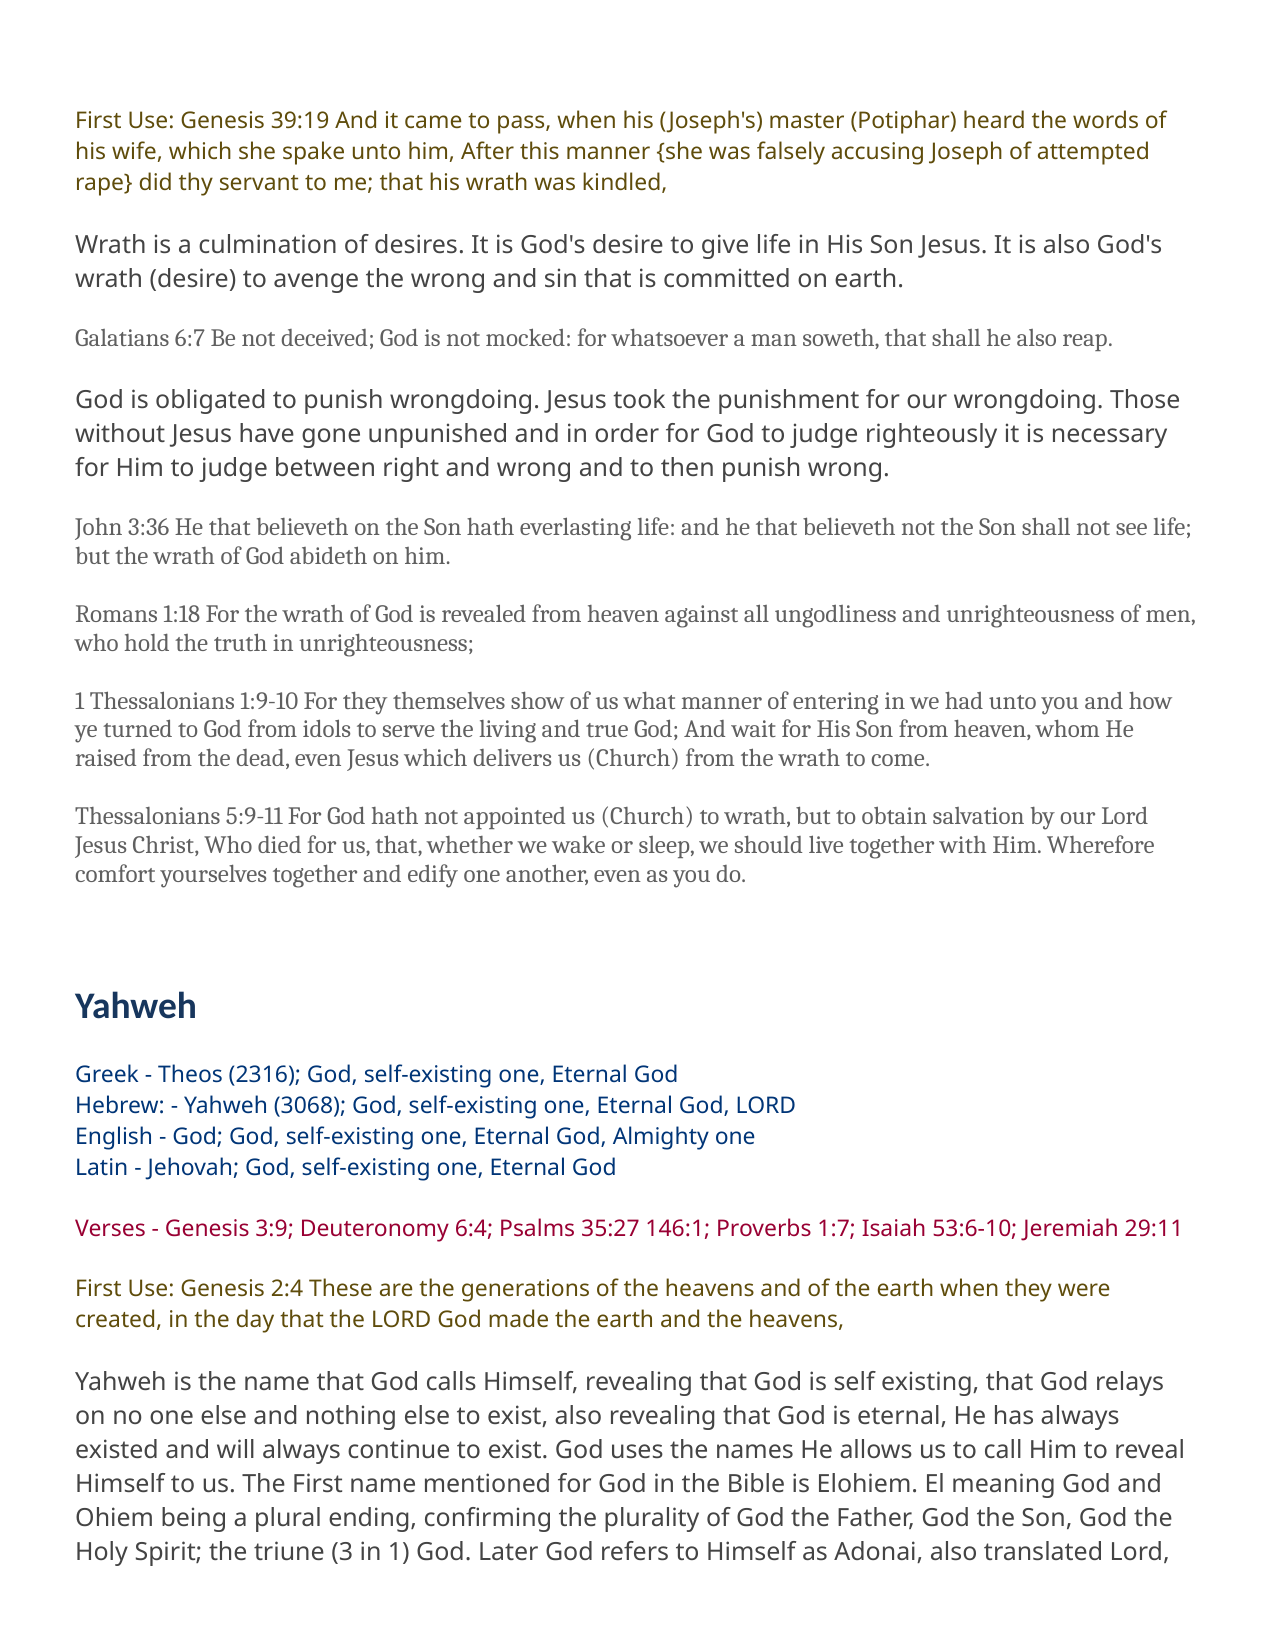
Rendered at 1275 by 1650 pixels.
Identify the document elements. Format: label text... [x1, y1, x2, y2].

text Wrath is a culmination of desires. It is God's desire to give life in His Son Jesus. It is also God's wrath (desire) to avenge the wrong and sin that is committed on earth. [75, 227, 1200, 295]
text Thessalonians 5:9-11 For God hath not appointed us (Church) to wrath, but to obtain salvation by our Lord Jesus Christ, Who died for us, that, whether we wake or sleep, we should live together with Him. Wherefore comfort yourselves together and edify one another, even as you do. [75, 802, 1200, 888]
text First Use: Genesis 2:4 These are the generations of the heavens and of the earth when they were created, in the day that the LORD God made the earth and the heavens, [75, 1272, 1200, 1334]
text Romans 1:18 For the wrath of God is revealed from heaven against all ungodliness and unrighteousness of men, who hold the truth in unrighteousness; [75, 600, 1200, 657]
text Verses - Genesis 3:9; Deuteronomy 6:4; Psalms 35:27 146:1; Proverbs 1:7; Isaiah 53:6-10; Jeremiah 29:11 [75, 1212, 1200, 1243]
text Greek - Theos (2316); God, self-existing one, Eternal God Hebrew: - Yahweh (3068); God, self-existing one, Eternal God, LORD English - God; God, self-existing one, Eternal God, Almighty one Latin - Jehovah; God, self-existing one, Eternal God [75, 1057, 1200, 1182]
text God is obligated to punish wrongdoing. Jesus took the punishment for our wrongdoing. Those without Jesus have gone unpunished and in order for God to judge righteously it is necessary for Him to judge between right and wrong and to then punish wrong. [75, 382, 1200, 484]
text First Use: Genesis 39:19 And it came to pass, when his (Joseph's) master (Potiphar) heard the words of his wife, which she spake unto him, After this manner {she was falsely accusing Joseph of attempted rape} did thy servant to me; that his wrath was kindled, [75, 104, 1200, 197]
text Galatians 6:7 Be not deceived; God is not mocked: for whatsoever a man soweth, that shall he also reap. [75, 324, 1200, 353]
text Yahweh is the name that God calls Himself, revealing that God is self existing, that God relays on no one else and nothing else to exist, also revealing that God is eternal, He has always existed and will always continue to exist. God uses the names He allows us to call Him to reveal Himself to us. The First name mentioned for God in the Bible is Elohiem. El meaning God and Ohiem being a plural ending, confirming the plurality of God the Father, God the Son, God the Holy Spirit; the triune (3 in 1) God. Later God refers to Himself as Adonai, also translated Lord, [75, 1364, 1200, 1568]
subtitle Yahweh [75, 982, 1200, 1028]
text 1 Thessalonians 1:9-10 For they themselves show of us what manner of entering in we had unto you and how ye turned to God from idols to serve the living and true God; And wait for His Son from heaven, whom He raised from the dead, even Jesus which delivers us (Church) from the wrath to come. [75, 687, 1200, 773]
text John 3:36 He that believeth on the Son hath everlasting life: and he that believeth not the Son shall not see life; but the wrath of God abideth on him. [75, 513, 1200, 571]
